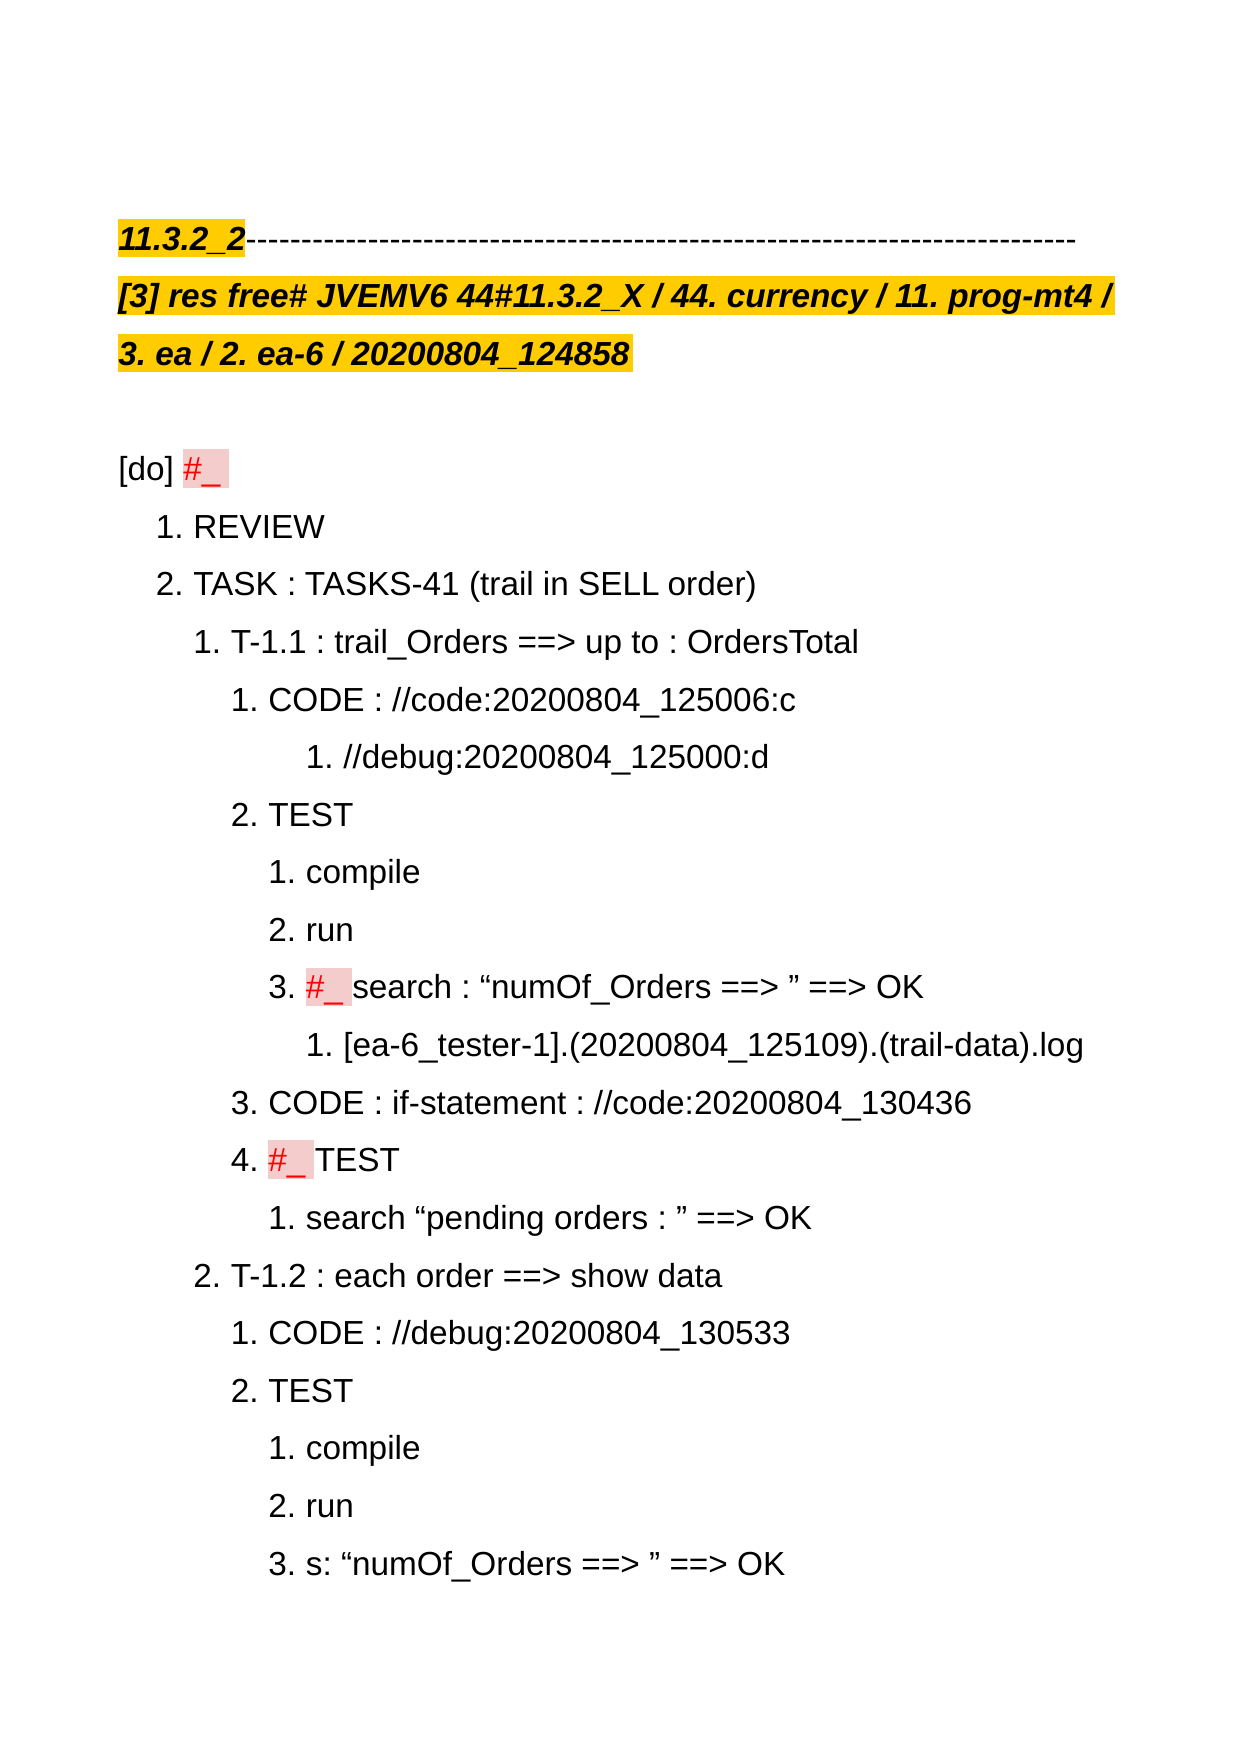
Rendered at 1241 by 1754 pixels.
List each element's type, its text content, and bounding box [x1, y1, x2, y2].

list [ea-6_tester-1].(20200804_125109).(trail-data).log [306, 1025, 1122, 1064]
list compile [268, 852, 1122, 891]
text [3] res free# JVEMV6 44#11.3.2_X / 44. currency / 11. prog-mt4 / 3. ea / 2. ea-6 / 20200804_124858 [118, 276, 1122, 372]
list run [268, 1486, 1122, 1524]
list CODE : if-statement : //code:20200804_130436 [231, 1083, 1122, 1121]
list TEST [231, 1371, 1122, 1409]
list //debug:20200804_125000:d [306, 737, 1122, 776]
text [do] #_ [118, 449, 1122, 488]
list CODE : //code:20200804_125006:c [231, 679, 1122, 718]
list TEST [231, 795, 1122, 833]
list run [268, 910, 1122, 948]
list s: “numOf_Orders ==> ” ==> OK [268, 1544, 1122, 1582]
list T-1.2 : each order ==> show data [193, 1256, 1122, 1294]
list #_ search : “numOf_Orders ==> ” ==> OK [268, 968, 1122, 1006]
text 11.3.2_2--------------------------------------------------------------------------- [118, 219, 1122, 257]
list search “pending orders : ” ==> OK [268, 1198, 1122, 1236]
list REVIEW [156, 507, 1122, 545]
list TASK : TASKS-41 (trail in SELL order) [156, 564, 1122, 603]
list compile [268, 1428, 1122, 1467]
list T-1.1 : trail_Orders ==> up to : OrdersTotal [193, 622, 1122, 660]
list #_ TEST [231, 1140, 1122, 1179]
list CODE : //debug:20200804_130533 [231, 1313, 1122, 1352]
